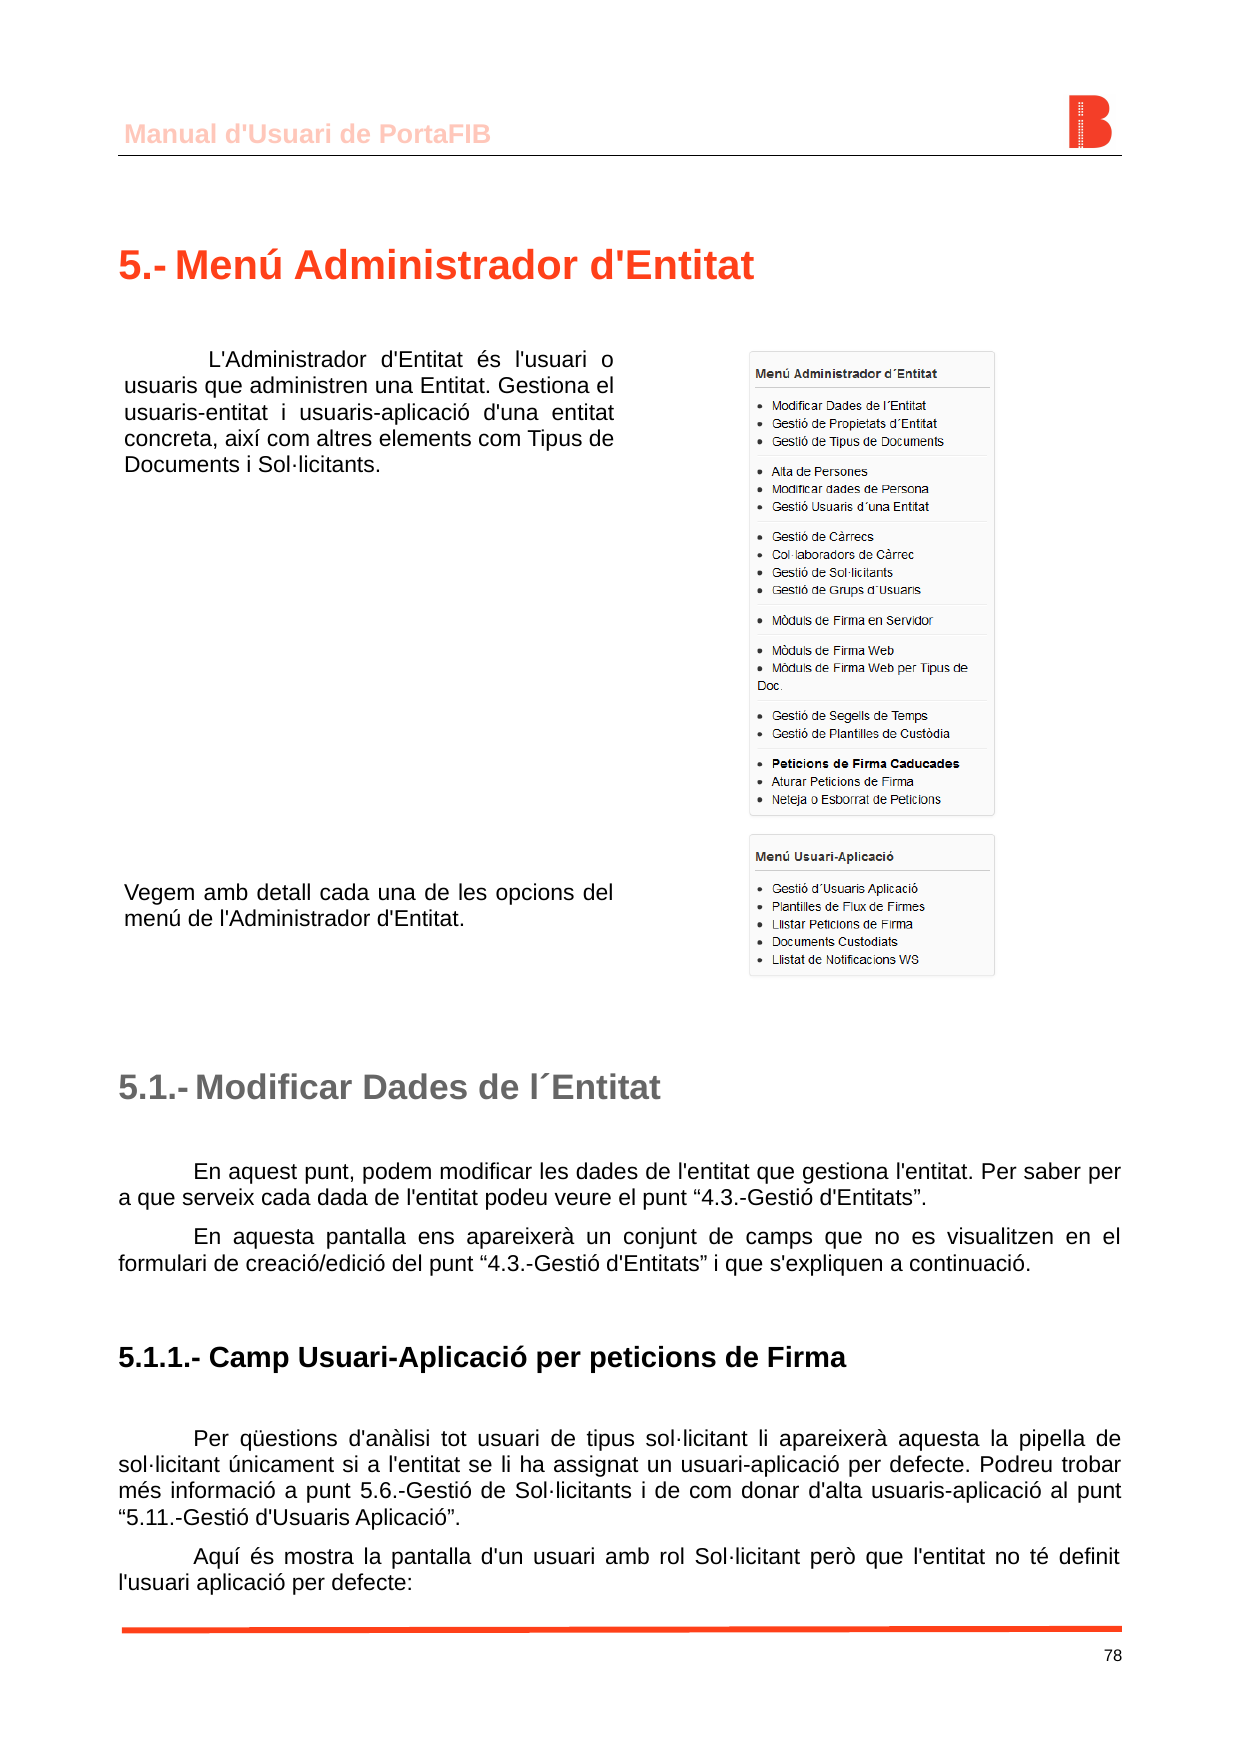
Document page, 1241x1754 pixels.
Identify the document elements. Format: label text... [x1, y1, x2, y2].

text En aquesta pantalla ens apareixerà un conjunt de camps que no es visualitzen en el formulari de creació/edició del punt “4.3.-Gestió d'Entitats” i que s'expliquen a continuació. [118, 1223, 1122, 1276]
subtitle Modificar Dades de l´Entitat [118, 1066, 1122, 1107]
subtitle Menú Administrador d'Entitat [118, 241, 1122, 289]
picture [1063, 94, 1117, 150]
text Per qüestions d'anàlisi tot usuari de tipus sol·licitant li apareixerà aquesta la pipella de sol·licitant únicament si a l'entitat se li ha assignat un usuari-aplicació per defecte. Podreu trobar més informació a punt 5.6.-Gestió de Sol·licitants i de com donar d'alta usuaris-aplicació al punt “5.11.-Gestió d'Usuaris Aplicació”. [118, 1425, 1122, 1530]
text Aquí és mostra la pantalla d'un usuari amb rol Sol·licitant però que l'entitat no té definit l'usuari aplicació per defecte: [118, 1543, 1122, 1595]
subtitle Camp Usuari-Aplicació per peticions de Firma [118, 1340, 1122, 1373]
picture [742, 345, 1000, 983]
table_header [620, 340, 1122, 982]
text En aquest punt, podem modificar les dades de l'entitat que gestiona l'entitat. Per saber per a que serveix cada dada de l'entitat podeu veure el punt “4.3.-Gestió d'Entitats”. [118, 1158, 1122, 1211]
table_header [620, 983, 1122, 1014]
table_header L'Administrador d'Entitat és l'usuari o usuaris que administren una Entitat. Gestiona el usuaris-entitat i usuaris-aplicació d'una entitat concreta, així com altres elements com Tipus de Documents i Sol·licitants. Vegem amb detall cada una de les opcions del menú de l'Administrador d'Entitat. [118, 340, 620, 1014]
